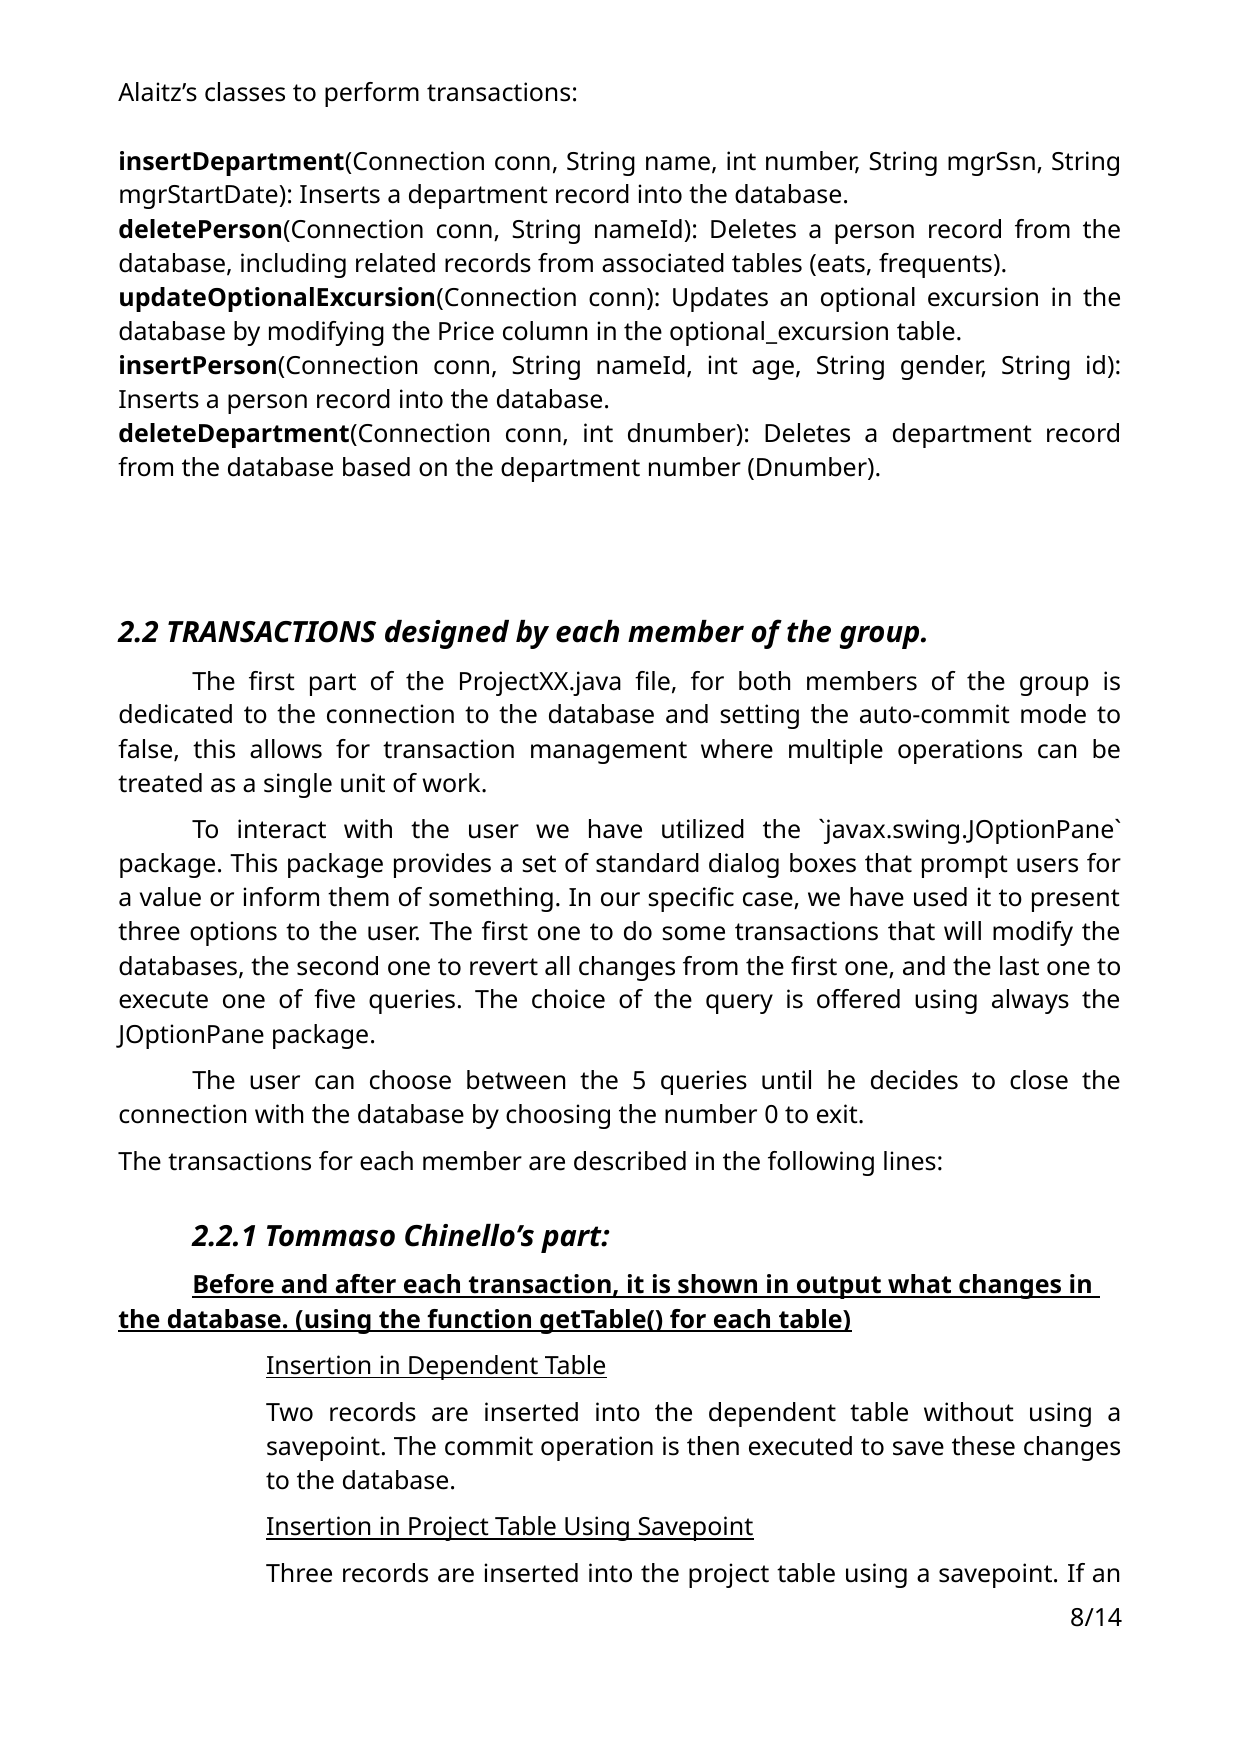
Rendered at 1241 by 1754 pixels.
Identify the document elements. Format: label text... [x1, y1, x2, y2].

text Insertion in Dependent Table [118, 1348, 1122, 1382]
text The first part of the ProjectXX.java file, for both members of the group is dedicated to the connection to the database and setting the auto-commit mode to false, this allows for transaction management where multiple operations can be treated as a single unit of work. [118, 663, 1122, 799]
text The user can choose between the 5 queries until he decides to close the connection with the database by choosing the number 0 to exit. [118, 1063, 1122, 1131]
text insertPerson(Connection conn, String nameId, int age, String gender, String id): Inserts a person record into the database. [118, 347, 1122, 416]
text insertDepartment(Connection conn, String name, int number, String mgrSsn, String mgrStartDate): Inserts a department record into the database. [118, 143, 1122, 211]
text The transactions for each member are described in the following lines: [118, 1143, 1122, 1177]
text deleteDepartment(Connection conn, int dnumber): Deletes a department record from the database based on the department number (Dnumber). [118, 416, 1122, 484]
text Insertion in Project Table Using Savepoint [266, 1509, 1122, 1543]
text deletePerson(Connection conn, String nameId): Deletes a person record from the database, including related records from associated tables (eats, frequents). [118, 211, 1122, 279]
text updateOptionalExcursion(Connection conn): Updates an optional excursion in the database by modifying the Price column in the optional_excursion table. [118, 279, 1122, 347]
subtitle 2.2.1 Tommaso Chinello’s part: [118, 1215, 1122, 1255]
text Three records are inserted into the project table using a savepoint. If an [266, 1556, 1122, 1590]
text Before and after each transaction, it is shown in output what changes in the database. (using the function getTable() for each table) [118, 1267, 1122, 1335]
subtitle 2.2 TRANSACTIONS designed by each member of the group. [118, 611, 1122, 651]
text To interact with the user we have utilized the `javax.swing.JOptionPane` package. This package provides a set of standard dialog boxes that prompt users for a value or inform them of something. In our specific case, we have used it to present three options to the user. The first one to do some transactions that will modify the databases, the second one to revert all changes from the first one, and the last one to execute one of five queries. The choice of the query is offered using always the JOptionPane package. [118, 812, 1122, 1050]
text Alaitz’s classes to perform transactions: [118, 75, 1122, 109]
text Two records are inserted into the dependent table without using a savepoint. The commit operation is then executed to save these changes to the database. [266, 1394, 1122, 1497]
